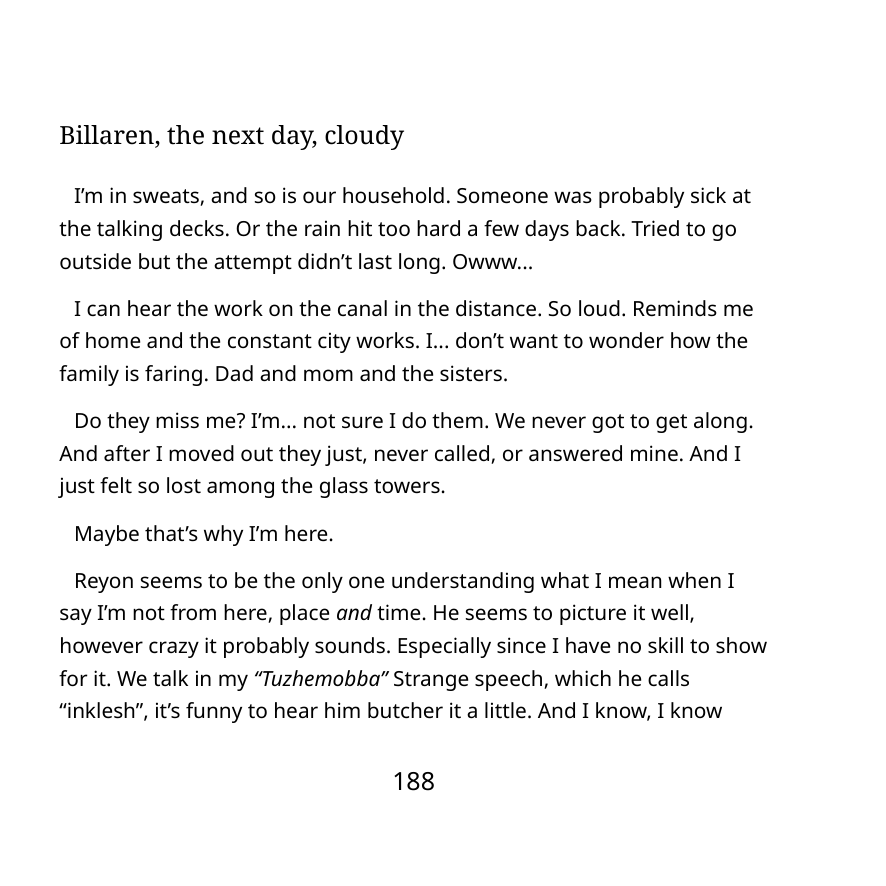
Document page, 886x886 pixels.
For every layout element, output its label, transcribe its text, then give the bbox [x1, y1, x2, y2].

text I can hear the work on the canal in the distance. So loud. Reminds me of home and the constant city works. I... don’t want to wonder how the family is faring. Dad and mom and the sisters. [59, 294, 768, 388]
text I’m in sweats, and so is our household. Someone was probably sick at the talking decks. Or the rain hit too hard a few days back. Tried to go outside but the attempt didn’t last long. Owww... [59, 182, 768, 275]
subtitle Billaren, the next day, cloudy [59, 118, 768, 152]
text Do they miss me? I’m... not sure I do them. We never got to get along. And after I moved out they just, never called, or answered mine. And I just felt so lost among the glass towers. [59, 406, 768, 500]
text Maybe that’s why I’m here. [59, 519, 768, 547]
text Reyon seems to be the only one understanding what I mean when I say I’m not from here, place and time. He seems to picture it well, however crazy it probably sounds. Especially since I have no skill to show for it. We talk in my “Tuzhemobba” Strange speech, which he calls “inklesh”, it’s funny to hear him butcher it a little. And I know, I know [59, 566, 768, 725]
